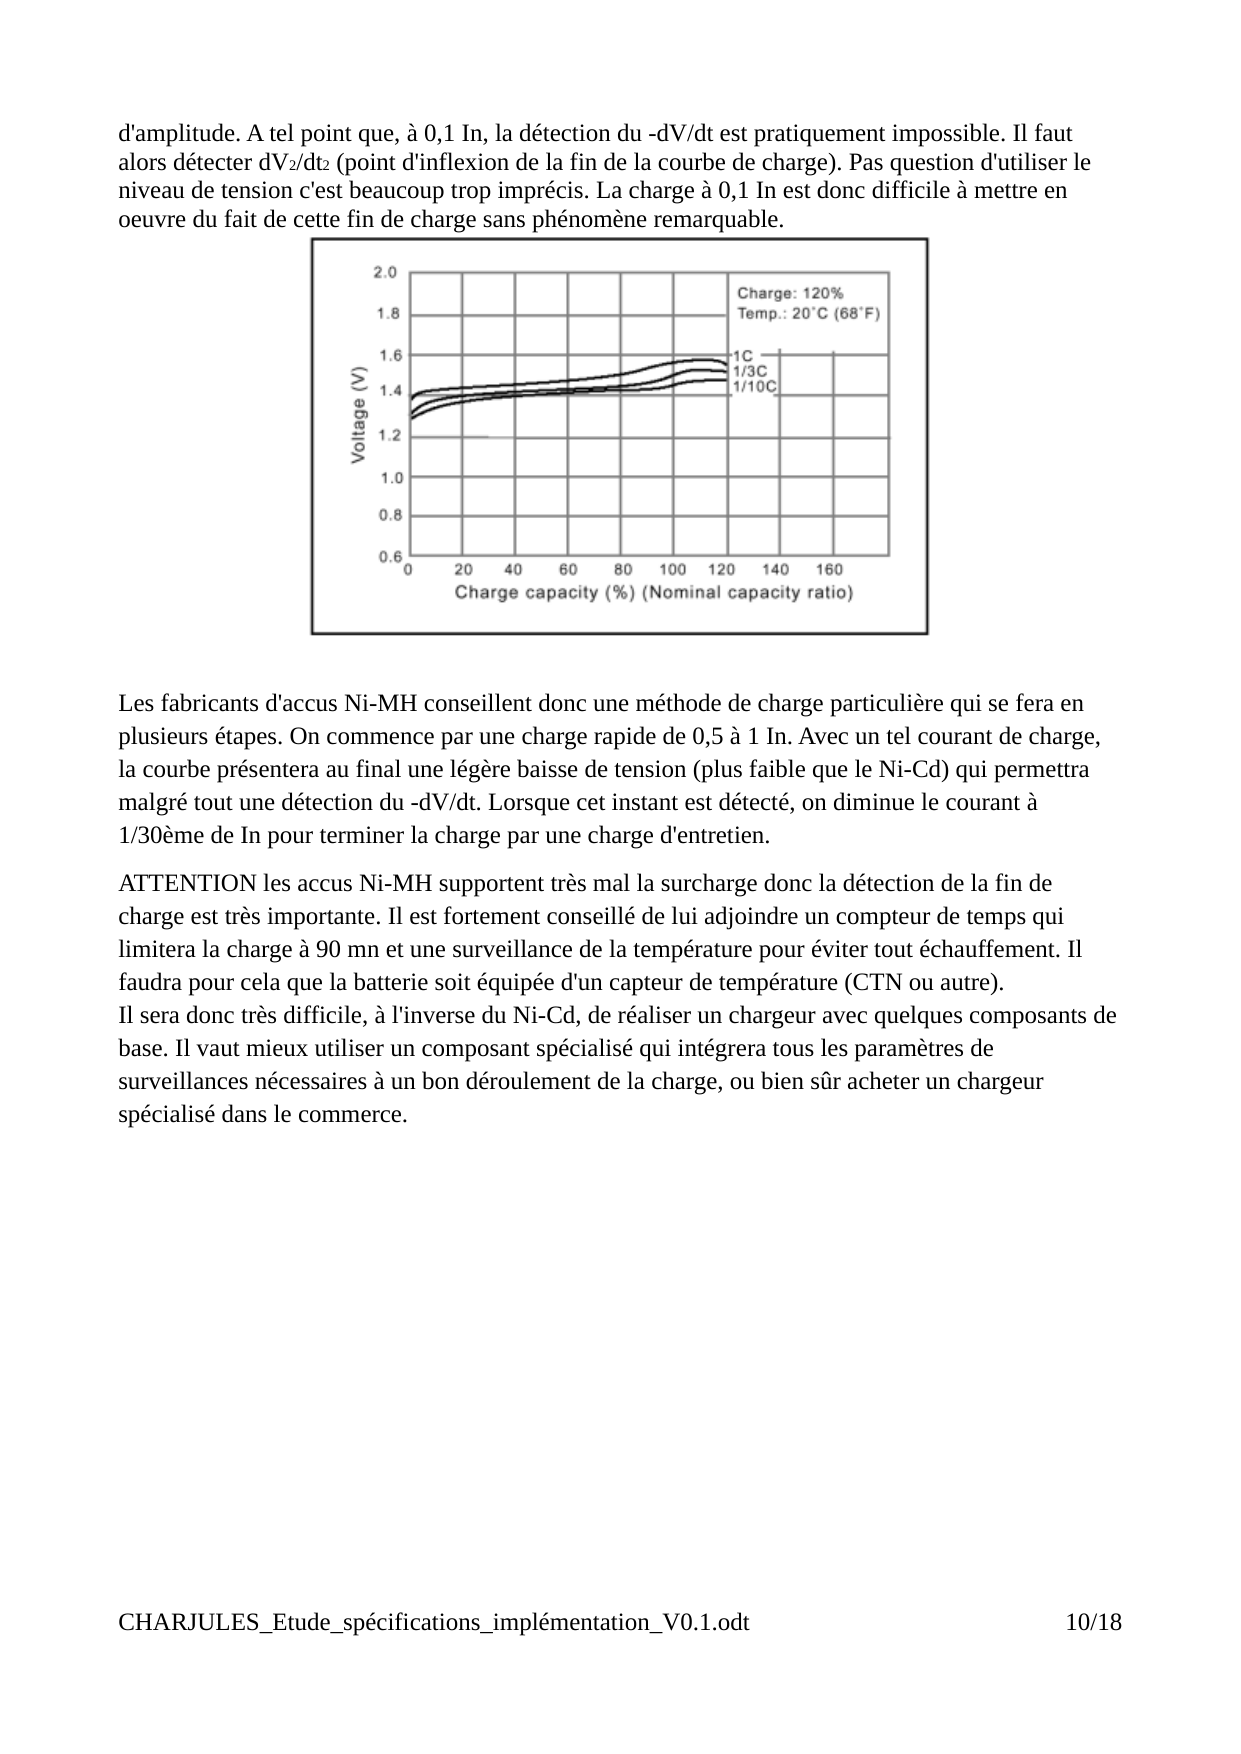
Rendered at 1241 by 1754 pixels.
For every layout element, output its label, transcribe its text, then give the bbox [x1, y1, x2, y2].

text ATTENTION les accus Ni-MH supportent très mal la surcharge donc la détection de la fin de charge est très importante. Il est fortement conseillé de lui adjoindre un compteur de temps qui limitera la charge à 90 mn et une surveillance de la température pour éviter tout échauffement. Il faudra pour cela que la batterie soit équipée d'un capteur de température (CTN ou autre). Il sera donc très difficile, à l'inverse du Ni-Cd, de réaliser un chargeur avec quelques composants de base. Il vaut mieux utiliser un composant spécialisé qui intégrera tous les paramètres de surveillances nécessaires à un bon déroulement de la charge, ou bien sûr acheter un chargeur spécialisé dans le commerce. [118, 868, 1122, 1128]
picture [307, 233, 933, 637]
text d'amplitude. A tel point que, à 0,1 In, la détection du -dV/dt est pratiquement impossible. Il faut alors détecter dV2/dt2 (point d'inflexion de la fin de la courbe de charge). Pas question d'utiliser le niveau de tension c'est beaucoup trop imprécis. La charge à 0,1 In est donc difficile à mettre en oeuvre du fait de cette fin de charge sans phénomène remarquable. [118, 118, 1122, 233]
text Les fabricants d'accus Ni-MH conseillent donc une méthode de charge particulière qui se fera en plusieurs étapes. On commence par une charge rapide de 0,5 à 1 In. Avec un tel courant de charge, la courbe présentera au final une légère baisse de tension (plus faible que le Ni-Cd) qui permettra malgré tout une détection du -dV/dt. Lorsque cet instant est détecté, on diminue le courant à 1/30ème de In pour terminer la charge par une charge d'entretien. [118, 688, 1122, 849]
